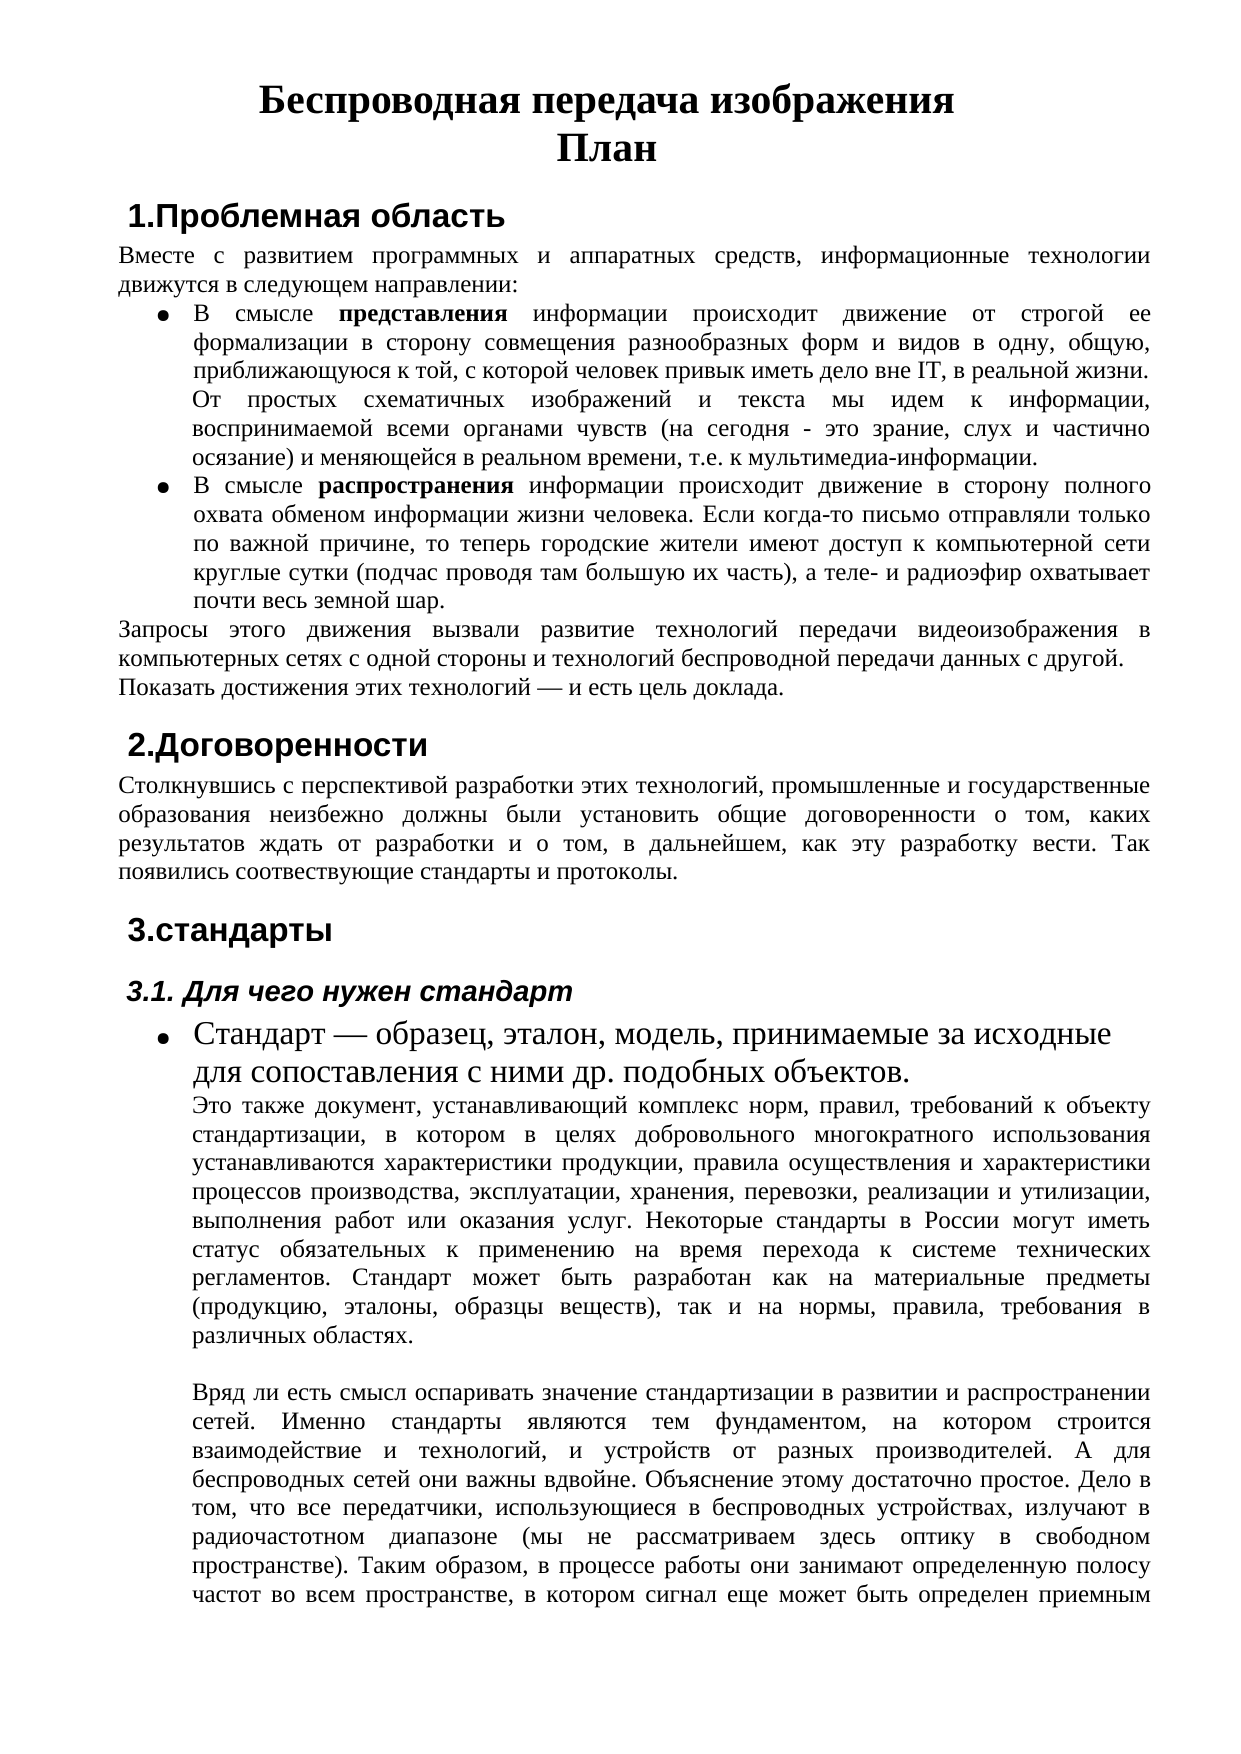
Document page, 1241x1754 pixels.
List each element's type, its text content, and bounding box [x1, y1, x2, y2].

text От простых схематичных изображений и текста мы идем к информации, воспринимаемой всеми органами чувств (на сегодня - это зрание, слух и частично осязание) и меняющейся в реальном времени, т.е. к мультимедиа-информации. [192, 384, 1152, 470]
subtitle Для чего нужен стандарт [118, 973, 1152, 1007]
list В смысле представления информации происходит движение от строгой ее формализации в сторону совмещения разнообразных форм и видов в одну, общую, приближающуюся к той, с которой человек привык иметь дело вне IT, в реальной жизни. [156, 298, 1152, 384]
subtitle Договоренности [118, 725, 1152, 764]
list Вряд ли есть смысл оспаривать значение стандартизации в развитии и распространении сетей. Именно стандарты являются тем фундаментом, на котором строится взаимодействие и технологий, и устройств от разных производителей. А для беспроводных сетей они важны вдвойне. Объяснение этому достаточно простое. Дело в том, что все передатчики, использующиеся в беспроводных устройствах, излучают в радиочастотном диапазоне (мы не рассматриваем здесь оптику в свободном пространстве). Таким образом, в процессе работы они занимают определенную полосу частот во всем пространстве, в котором сигнал еще может быть определен приемным [162, 1377, 1152, 1607]
text Вместе с развитием программных и аппаратных средств, информационные технологии движутся в следующем направлении: [118, 240, 1152, 298]
list Это также документ, устанавливающий комплекс норм, правил, требований к объекту стандартизации, в котором в целях добровольного многократного использования устанавливаются характеристики продукции, правила осуществления и характеристики процессов производства, эксплуатации, хранения, перевозки, реализации и утилизации, выполнения работ или оказания услуг. Некоторые стандарты в России могут иметь статус обязательных к применению на время перехода к системе технических регламентов. Стандарт может быть разработан как на материальные предметы (продукцию, эталоны, образцы веществ), так и на нормы, правила, требования в различных областях. [162, 1090, 1152, 1349]
subtitle Проблемная область [118, 196, 1152, 234]
text Показать достижения этих технологий — и есть цель доклада. [118, 672, 1152, 700]
text Столкнувшись с перспективой разработки этих технологий, промышленные и государственные образования неизбежно должны были установить общие договоренности о том, каких результатов ждать от разработки и о том, в дальнейшем, как эту разработку вести. Так появились соотвествующие стандарты и протоколы. [118, 770, 1152, 885]
subtitle стандарты [118, 910, 1152, 948]
text Беспроводная передача изображения [62, 75, 1152, 123]
text Запросы этого движения вызвали развитие технологий передачи видеоизображения в компьютерных сетях с одной стороны и технологий беспроводной передачи данных с другой. [118, 614, 1152, 672]
text План [62, 123, 1152, 171]
list В смысле распространения информации происходит движение в сторону полного охвата обменом информации жизни человека. Если когда-то письмо отправляли только по важной причине, то теперь городские жители имеют доступ к компьютерной сети круглые сутки (подчас проводя там большую их часть), а теле- и радиоэфир охватывает почти весь земной шар. [156, 470, 1152, 614]
list Стандарт — образец, эталон, модель, принимаемые за исходные для сопоставления с ними др. подобных объектов. [156, 1013, 1152, 1090]
